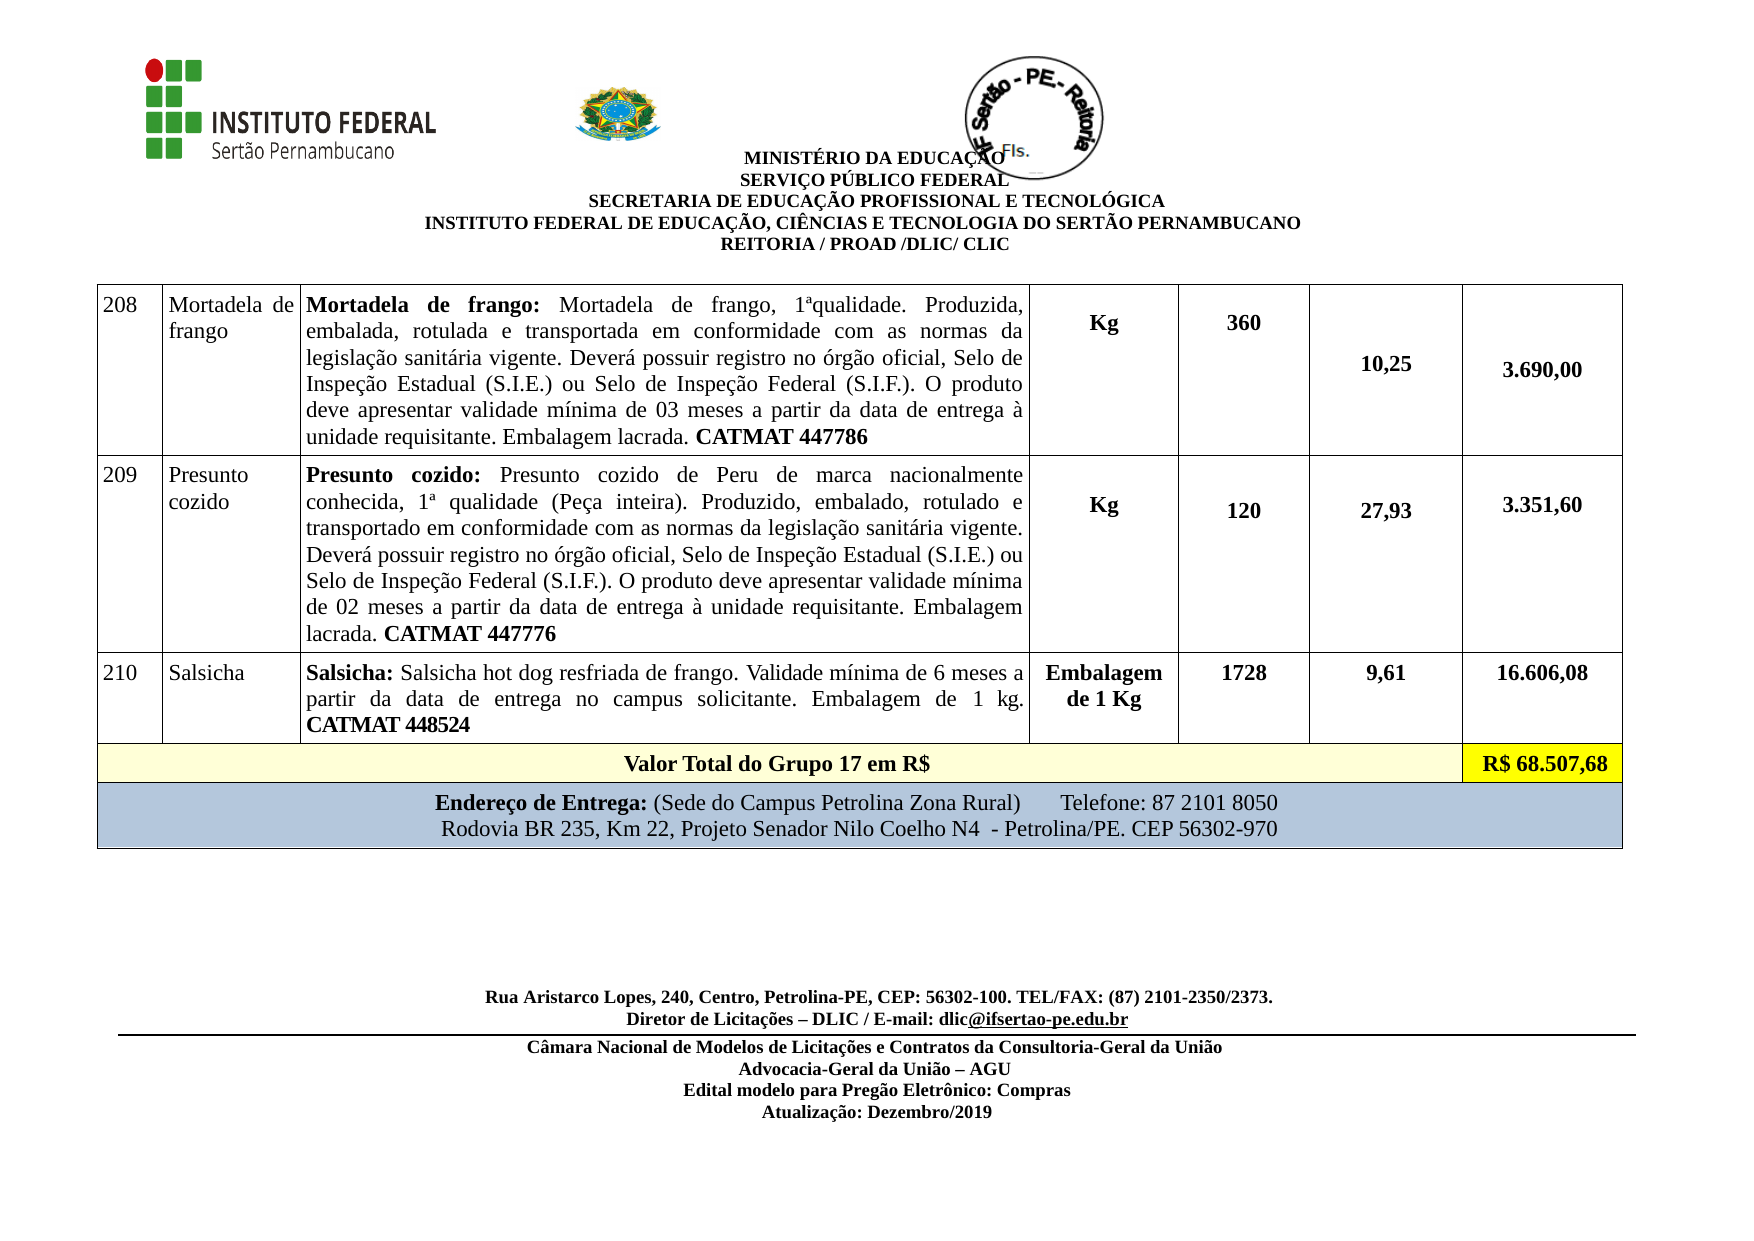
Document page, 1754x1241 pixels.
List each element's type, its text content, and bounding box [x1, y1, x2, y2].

table_cell Kg [1030, 456, 1178, 652]
table_cell Mortadela de frango [163, 285, 300, 455]
table_cell 10,25 [1310, 285, 1462, 455]
table_cell Endereço de Entrega: (Sede do Campus Petrolina Zona Rural) Telefone: 87 2101 8050 Rodovia BR 235, Km 22, Projeto Senador Nilo Coelho N4 - Petrolina/PE. CEP 56302-970 [98, 783, 1622, 847]
table_cell 9,61 [1310, 653, 1462, 743]
table_cell Valor Total do Grupo 17 em R$ [98, 744, 1462, 782]
table_cell Salsicha [163, 653, 300, 743]
table_cell Salsicha: Salsicha hot dog resfriada de frango. Validade mínima de 6 meses a partir da data de entrega no campus solicitante. Embalagem de 1 kg. CATMAT 448524 [301, 653, 1029, 743]
table_cell R$ 68.507,68 [1463, 744, 1622, 782]
table_cell 209 [98, 456, 162, 652]
picture [957, 45, 1111, 186]
table_cell 360 [1179, 285, 1309, 455]
table_cell 1728 [1179, 653, 1309, 743]
table_cell Presunto cozido: Presunto cozido de Peru de marca nacionalmente conhecida, 1ª qualidade (Peça inteira). Produzido, embalado, rotulado e transportado em conformidade com as normas da legislação sanitária vigente. Deverá possuir registro no órgão oficial, Selo de Inspeção Estadual (S.I.E.) ou Selo de Inspeção Federal (S.I.F.). O produto deve apresentar validade mínima de 02 meses a partir da data de entrega à unidade requisitante. Embalagem lacrada. CATMAT 447776 [301, 456, 1029, 652]
table_cell Presunto cozido [163, 456, 300, 652]
table_cell 3.351,60 [1463, 456, 1622, 652]
table_cell Mortadela de frango: Mortadela de frango, 1ªqualidade. Produzida, embalada, rotulada e transportada em conformidade com as normas da legislação sanitária vigente. Deverá possuir registro no órgão oficial, Selo de Inspeção Estadual (S.I.E.) ou Selo de Inspeção Federal (S.I.F.). O produto deve apresentar validade mínima de 03 meses a partir da data de entrega à unidade requisitante. Embalagem lacrada. CATMAT 447786 [301, 285, 1029, 455]
picture [145, 58, 435, 159]
table_cell Kg [1030, 285, 1178, 455]
table_cell 208 [98, 285, 162, 455]
table_cell 27,93 [1310, 456, 1462, 652]
table_cell Embalagem de 1 Kg [1030, 653, 1178, 743]
table_cell 3.690,00 [1463, 285, 1622, 455]
table_cell 16.606,08 [1463, 653, 1622, 743]
picture [575, 87, 661, 141]
table_cell 120 [1179, 456, 1309, 652]
table_cell 210 [98, 653, 162, 743]
